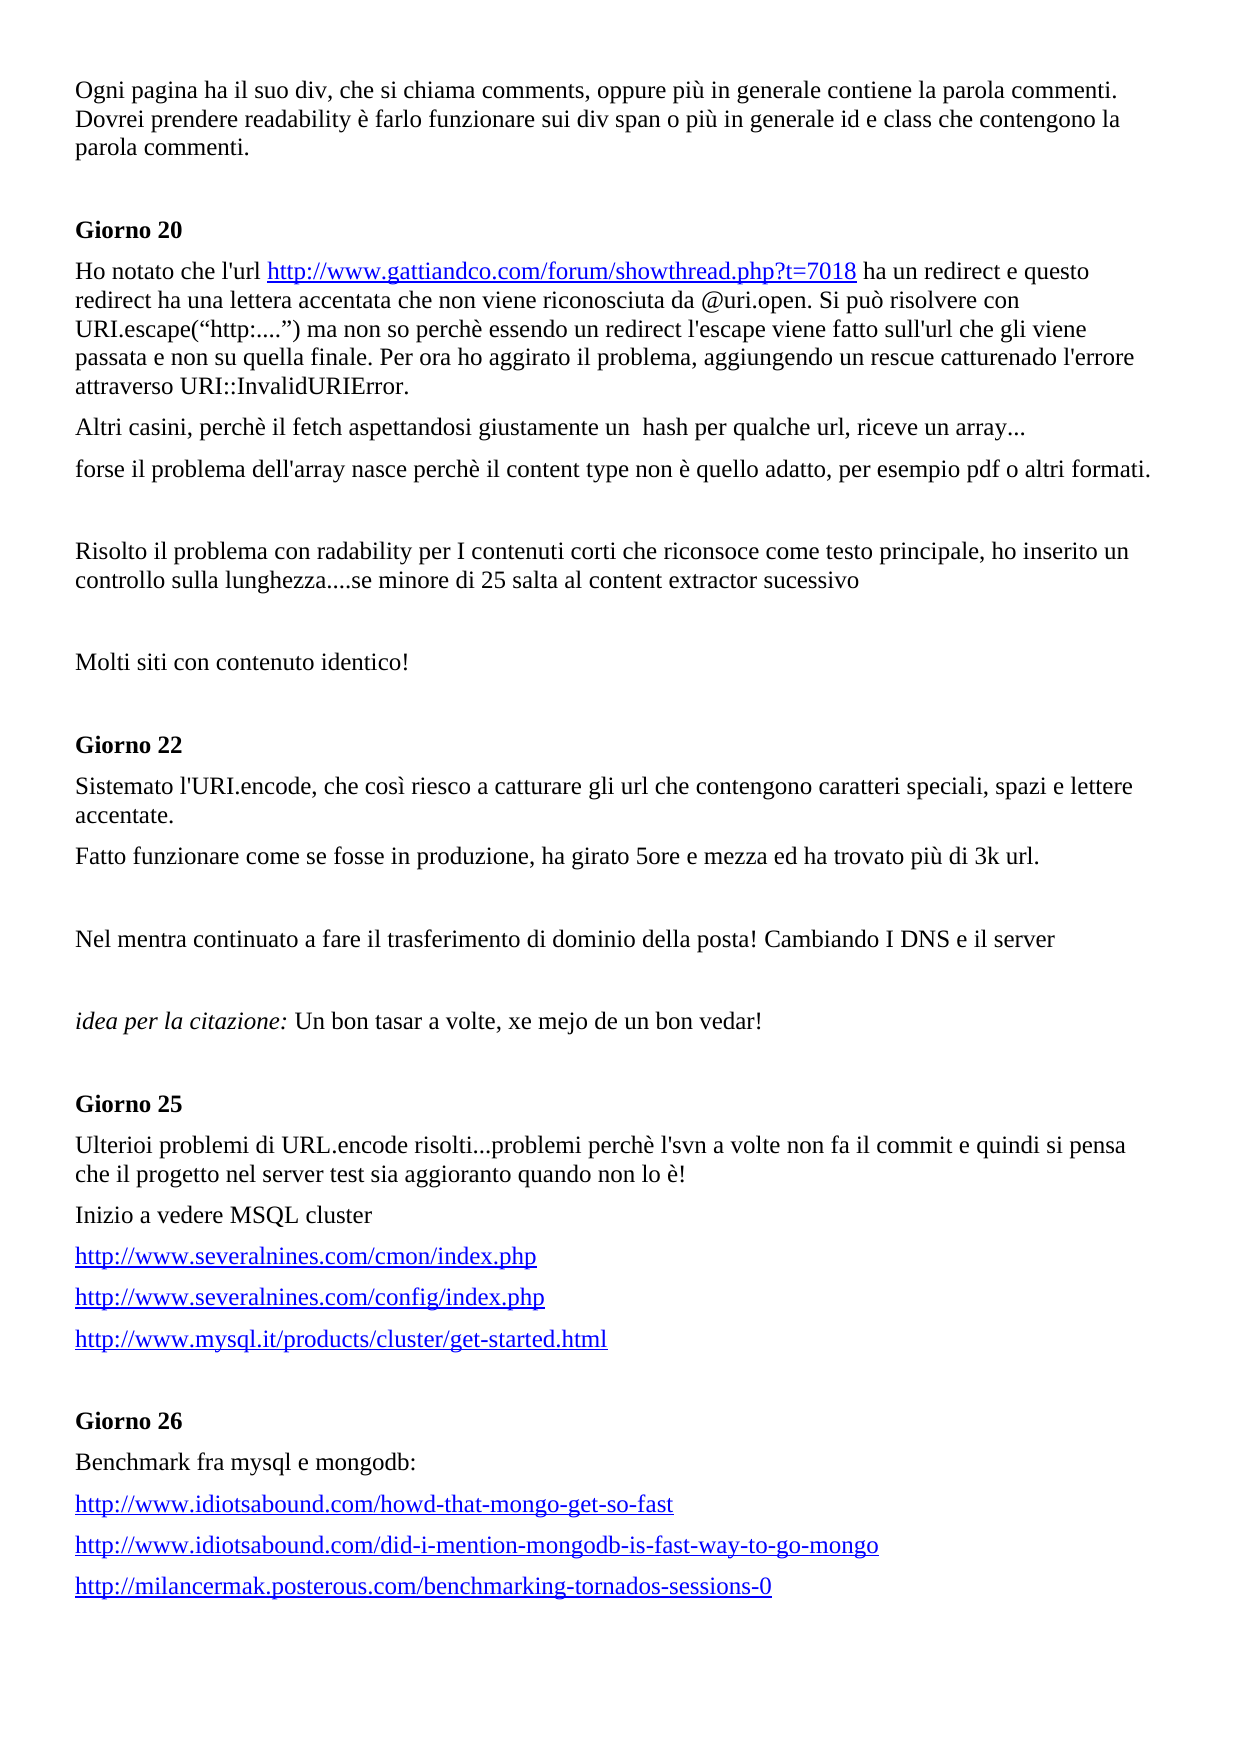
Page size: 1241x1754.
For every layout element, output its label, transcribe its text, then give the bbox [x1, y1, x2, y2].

text http://milancermak.posterous.com/benchmarking-tornados-sessions-0 [75, 1571, 1162, 1600]
text Giorno 25 [75, 1089, 1162, 1117]
text Molti siti con contenuto identico! [75, 647, 1162, 676]
text Ulterioi problemi di URL.encode risolti...problemi perchè l'svn a volte non fa il commit e quindi si pensa che il progetto nel server test sia aggioranto quando non lo è! [75, 1130, 1162, 1187]
text Ho notato che l'url http://www.gattiandco.com/forum/showthread.php?t=7018 ha un redirect e questo redirect ha una lettera accentata che non viene riconosciuta da @uri.open. Si può risolvere con URI.escape(“http:....”) ma non so perchè essendo un redirect l'escape viene fatto sull'url che gli viene passata e non su quella finale. Per ora ho aggirato il problema, aggiungendo un rescue catturenado l'errore attraverso URI::InvalidURIError. [75, 256, 1162, 400]
text Fatto funzionare come se fosse in produzione, ha girato 5ore e mezza ed ha trovato più di 3k url. [75, 841, 1162, 870]
text Nel mentra continuato a fare il trasferimento di dominio della posta! Cambiando I DNS e il server [75, 924, 1162, 952]
text Inizio a vedere MSQL cluster [75, 1200, 1162, 1229]
text http://www.idiotsabound.com/howd-that-mongo-get-so-fast [75, 1489, 1162, 1517]
text Giorno 20 [75, 215, 1162, 244]
text Risolto il problema con radability per I contenuti corti che riconsoce come testo principale, ho inserito un controllo sulla lunghezza....se minore di 25 salta al content extractor sucessivo [75, 536, 1162, 594]
text idea per la citazione: Un bon tasar a volte, xe mejo de un bon vedar! [75, 1006, 1162, 1035]
text http://www.mysql.it/products/cluster/get-started.html [75, 1324, 1162, 1352]
text http://www.severalnines.com/config/index.php [75, 1282, 1162, 1311]
text Benchmark fra mysql e mongodb: [75, 1447, 1162, 1476]
text http://www.idiotsabound.com/did-i-mention-mongodb-is-fast-way-to-go-mongo [75, 1530, 1162, 1559]
text Ogni pagina ha il suo div, che si chiama comments, oppure più in generale contiene la parola commenti. Dovrei prendere readability è farlo funzionare sui div span o più in generale id e class che contengono la parola commenti. [75, 75, 1162, 161]
text Giorno 22 [75, 730, 1162, 759]
text Giorno 26 [75, 1406, 1162, 1435]
text Sistemato l'URI.encode, che così riesco a catturare gli url che contengono caratteri speciali, spazi e lettere accentate. [75, 771, 1162, 829]
text forse il problema dell'array nasce perchè il content type non è quello adatto, per esempio pdf o altri formati. [75, 454, 1162, 482]
text Altri casini, perchè il fetch aspettandosi giustamente un hash per qualche url, riceve un array... [75, 412, 1162, 441]
text http://www.severalnines.com/cmon/index.php [75, 1241, 1162, 1270]
